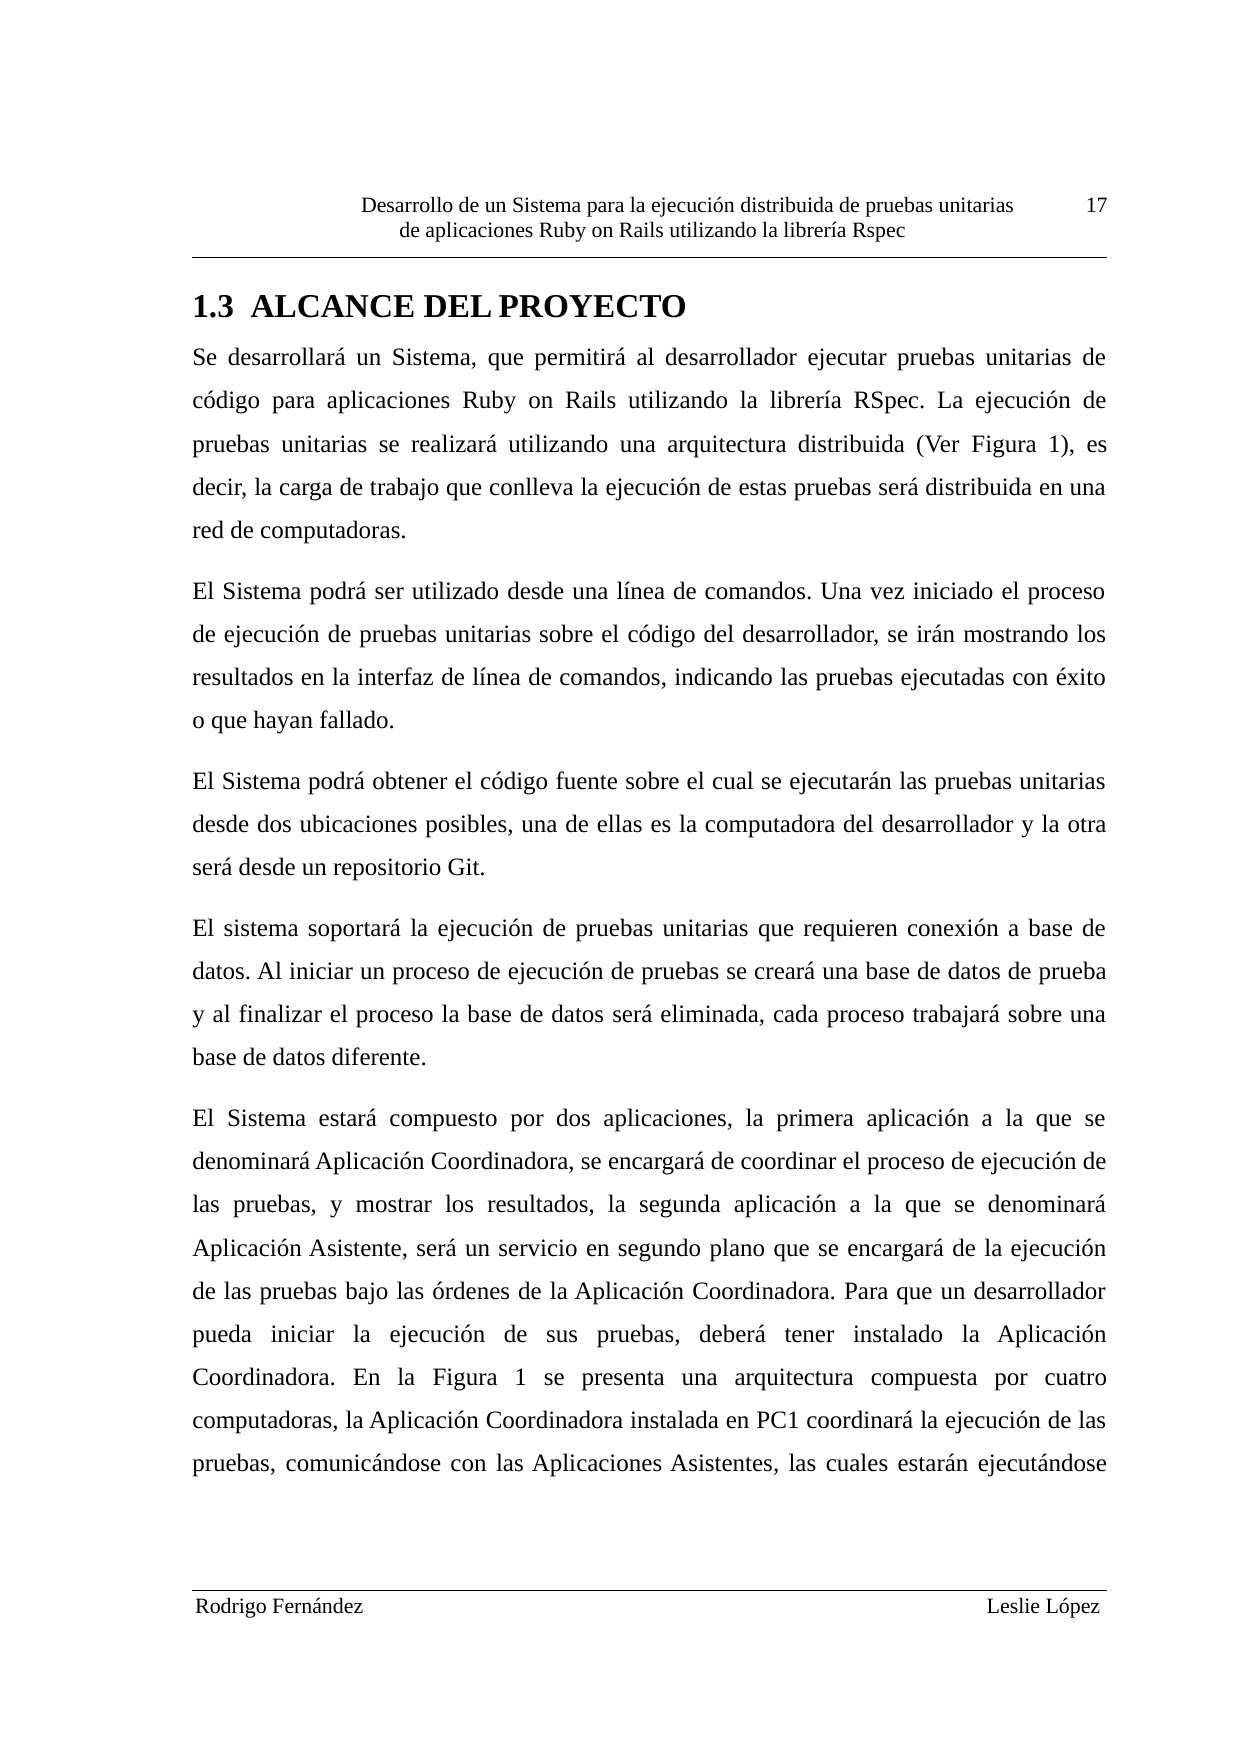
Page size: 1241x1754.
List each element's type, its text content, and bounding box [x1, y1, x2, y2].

subtitle Alcance del Proyecto [192, 286, 1107, 325]
text El Sistema estará compuesto por dos aplicaciones, la primera aplicación a la que se denominará Aplicación Coordinadora, se encargará de coordinar el proceso de ejecución de las pruebas, y mostrar los resultados, la segunda aplicación a la que se denominará Aplicación Asistente, será un servicio en segundo plano que se encargará de la ejecución de las pruebas bajo las órdenes de la Aplicación Coordinadora. Para que un desarrollador pueda iniciar la ejecución de sus pruebas, deberá tener instalado la Aplicación Coordinadora. En la Figura 1 se presenta una arquitectura compuesta por cuatro computadoras, la Aplicación Coordinadora instalada en PC1 coordinará la ejecución de las pruebas, comunicándose con las Aplicaciones Asistentes, las cuales estarán ejecutándose [192, 1103, 1107, 1477]
text El Sistema podrá obtener el código fuente sobre el cual se ejecutarán las pruebas unitarias desde dos ubicaciones posibles, una de ellas es la computadora del desarrollador y la otra será desde un repositorio Git. [192, 766, 1107, 881]
text El sistema soportará la ejecución de pruebas unitarias que requieren conexión a base de datos. Al iniciar un proceso de ejecución de pruebas se creará una base de datos de prueba y al finalizar el proceso la base de datos será eliminada, cada proceso trabajará sobre una base de datos diferente. [192, 913, 1107, 1071]
text El Sistema podrá ser utilizado desde una línea de comandos. Una vez iniciado el proceso de ejecución de pruebas unitarias sobre el código del desarrollador, se irán mostrando los resultados en la interfaz de línea de comandos, indicando las pruebas ejecutadas con éxito o que hayan fallado. [192, 576, 1107, 734]
text Se desarrollará un Sistema, que permitirá al desarrollador ejecutar pruebas unitarias de código para aplicaciones Ruby on Rails utilizando la librería RSpec. La ejecución de pruebas unitarias se realizará utilizando una arquitectura distribuida (Ver Figura 1), es decir, la carga de trabajo que conlleva la ejecución de estas pruebas será distribuida en una red de computadoras. [192, 342, 1107, 544]
